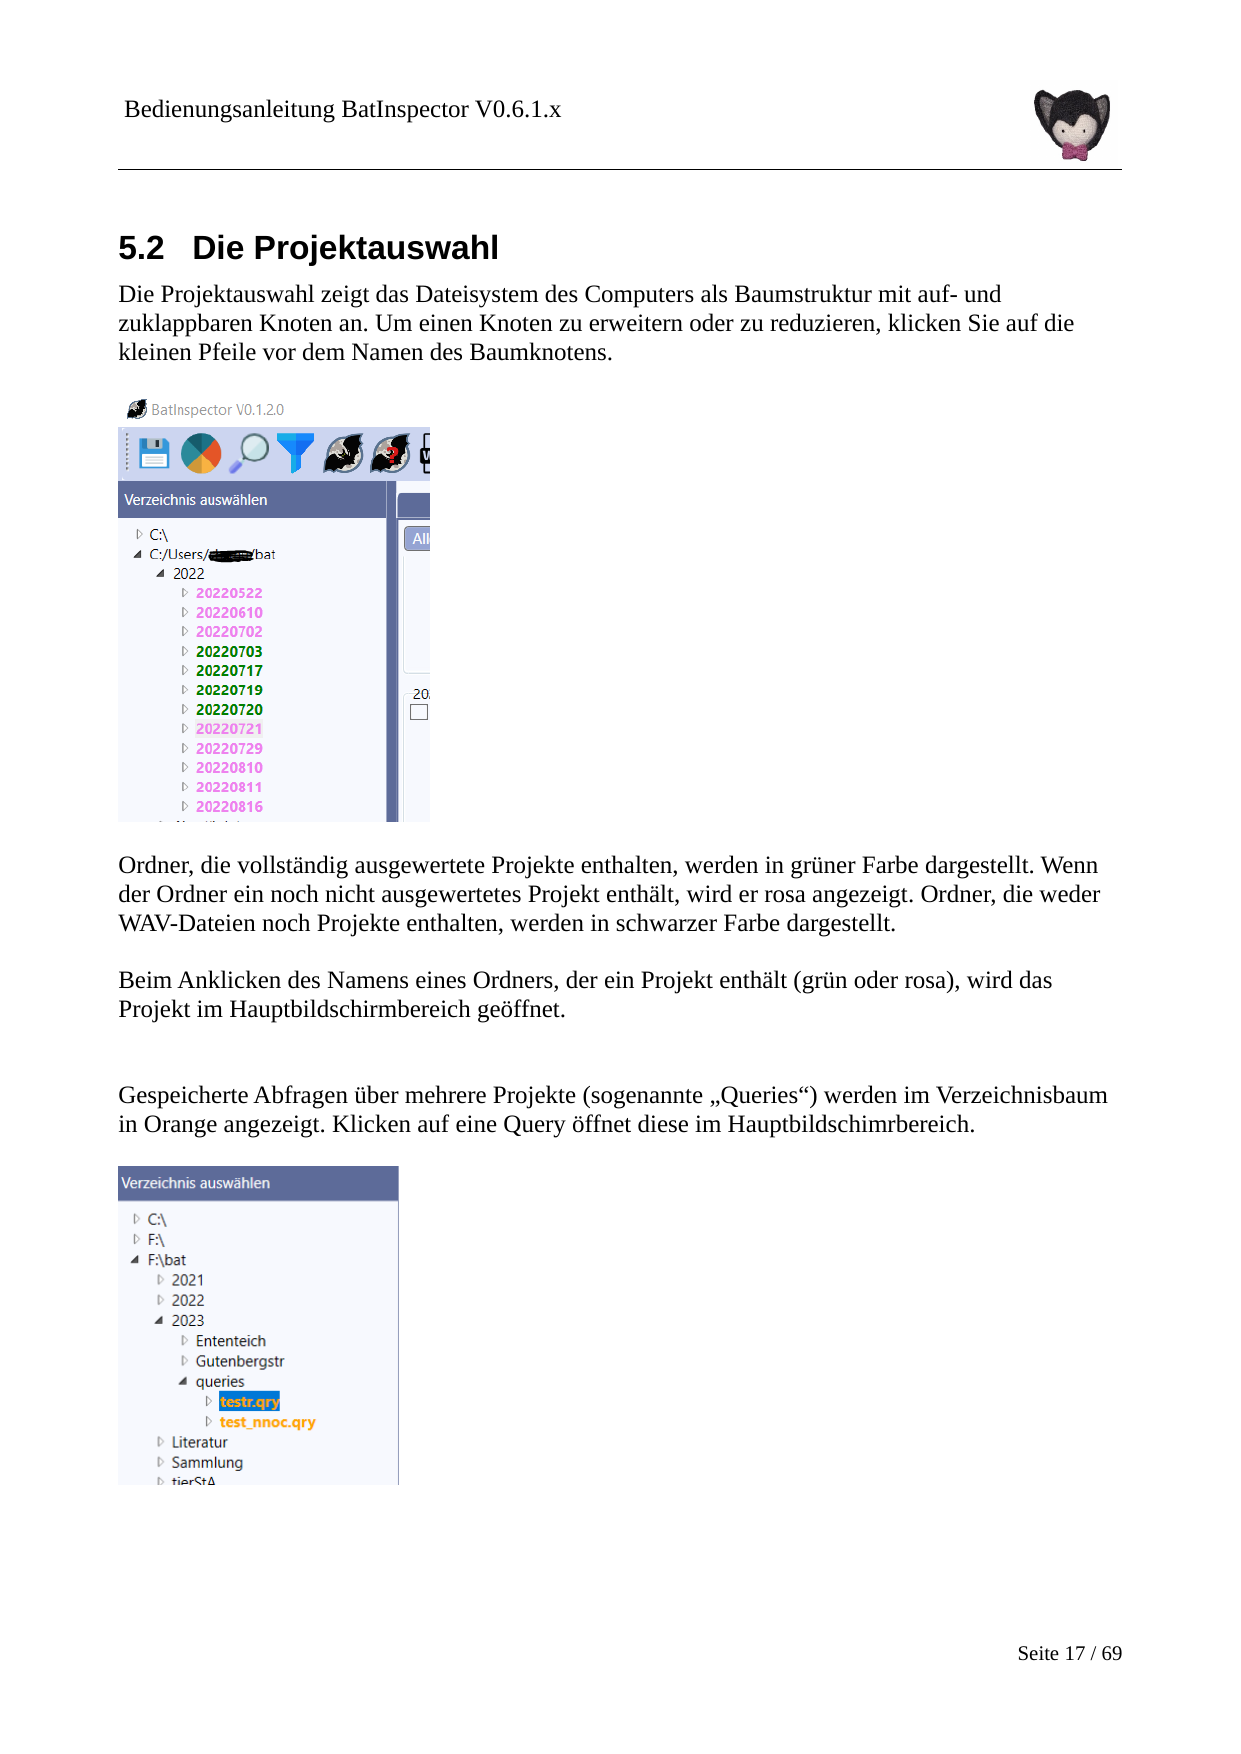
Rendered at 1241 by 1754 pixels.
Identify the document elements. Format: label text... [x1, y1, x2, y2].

picture [1030, 80, 1119, 169]
text Gespeicherte Abfragen über mehrere Projekte (sogenannte „Queries“) werden im Verzeichnisbaum in Orange angezeigt. Klicken auf eine Query öffnet diese im Hauptbildschimrbereich. [118, 1080, 1122, 1138]
picture [118, 1166, 399, 1485]
picture [118, 394, 430, 822]
subtitle Die Projektauswahl [118, 228, 1122, 267]
text Ordner, die vollständig ausgewertete Projekte enthalten, werden in grüner Farbe dargestellt. Wenn der Ordner ein noch nicht ausgewertetes Projekt enthält, wird er rosa angezeigt. Ordner, die weder WAV-Dateien noch Projekte enthalten, werden in schwarzer Farbe dargestellt. [118, 850, 1122, 936]
text Die Projektauswahl zeigt das Dateisystem des Computers als Baumstruktur mit auf- und zuklappbaren Knoten an. Um einen Knoten zu erweitern oder zu reduzieren, klicken Sie auf die kleinen Pfeile vor dem Namen des Baumknotens. [118, 279, 1122, 366]
text Beim Anklicken des Namens eines Ordners, der ein Projekt enthält (grün oder rosa), wird das Projekt im Hauptbildschirmbereich geöffnet. [118, 965, 1122, 1023]
